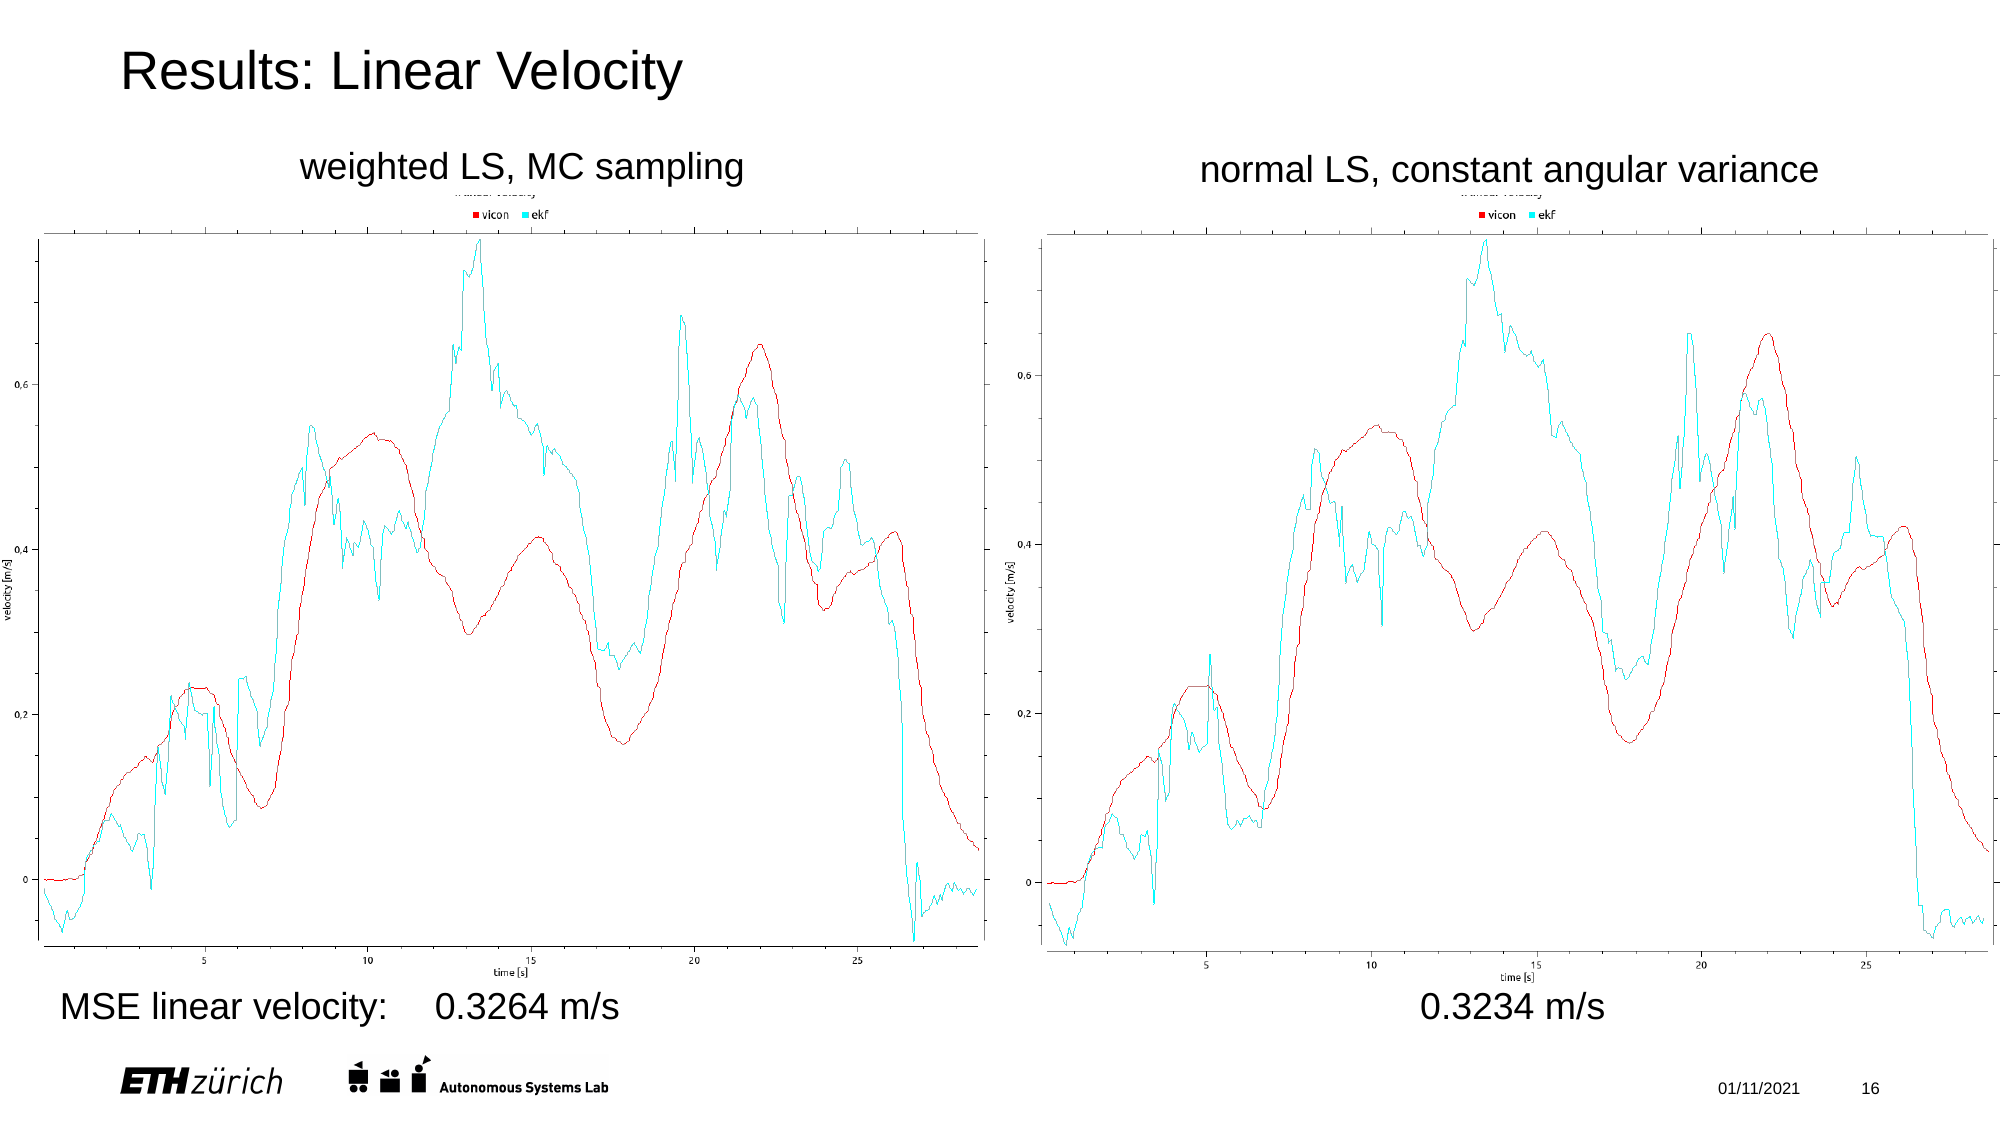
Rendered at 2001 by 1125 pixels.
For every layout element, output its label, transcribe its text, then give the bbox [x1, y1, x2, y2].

title Results: Linear Velocity [120, 42, 1880, 191]
picture [1003, 195, 2001, 983]
text_box normal LS, constant angular variance [1185, 141, 1861, 240]
slide_number [1827, 1069, 1880, 1106]
slide_number 01/11/2021 [1718, 1069, 1819, 1106]
text_box weighted LS, MC sampling [285, 138, 796, 196]
picture [0, 195, 991, 978]
text_box MSE linear velocity: 0.3264 m/s 0.3234 m/s [45, 977, 1981, 1051]
picture [120, 1067, 282, 1094]
